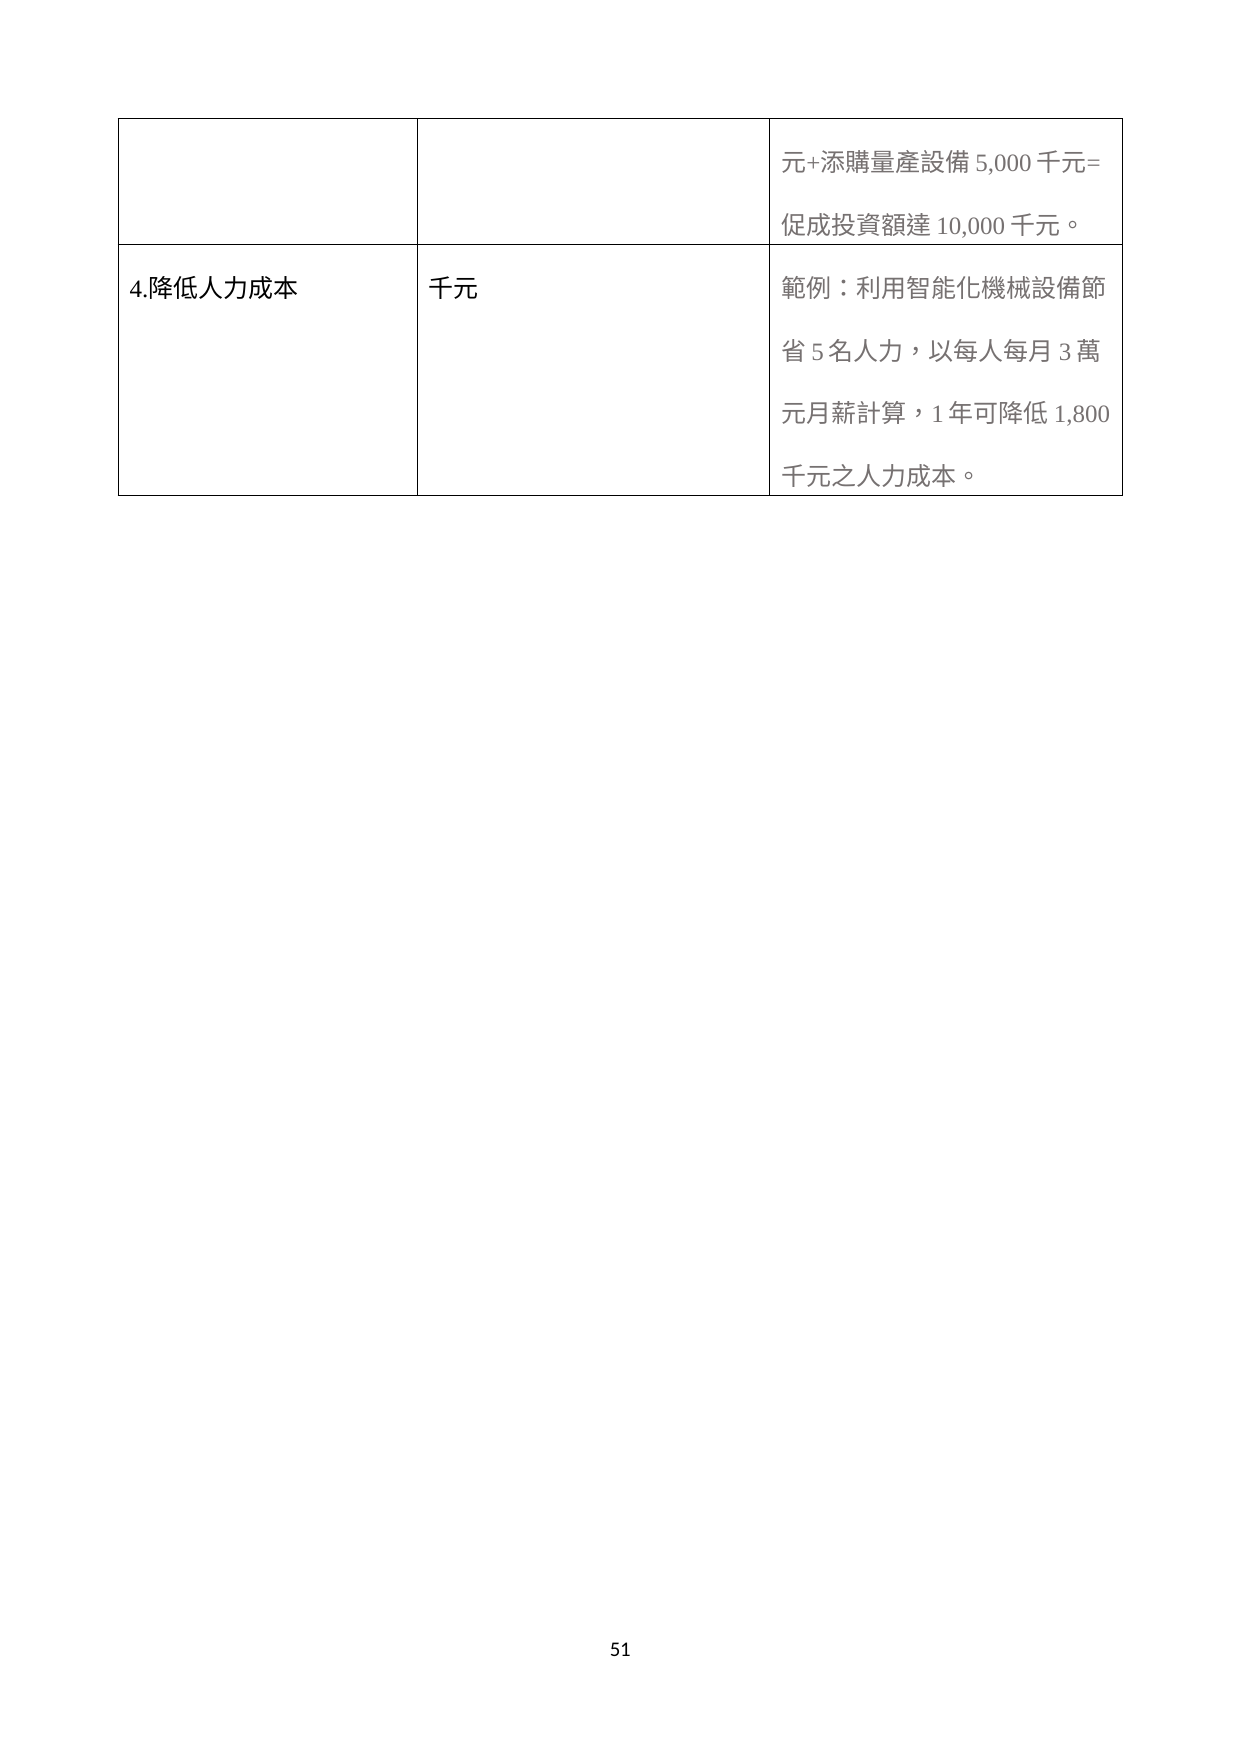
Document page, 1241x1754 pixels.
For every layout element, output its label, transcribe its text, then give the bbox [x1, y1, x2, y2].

table_cell [119, 119, 417, 244]
table_cell 千元 [418, 245, 769, 495]
table_cell [418, 119, 769, 244]
table_cell 元+添購量產設備5,000千元=促成投資額達10,000千元。 [770, 119, 1122, 244]
table_cell 範例：利用智能化機械設備節省5名人力，以每人每月3萬元月薪計算，1年可降低1,800千元之人力成本。 [770, 245, 1122, 495]
table_cell 4.降低人力成本 [119, 245, 417, 495]
